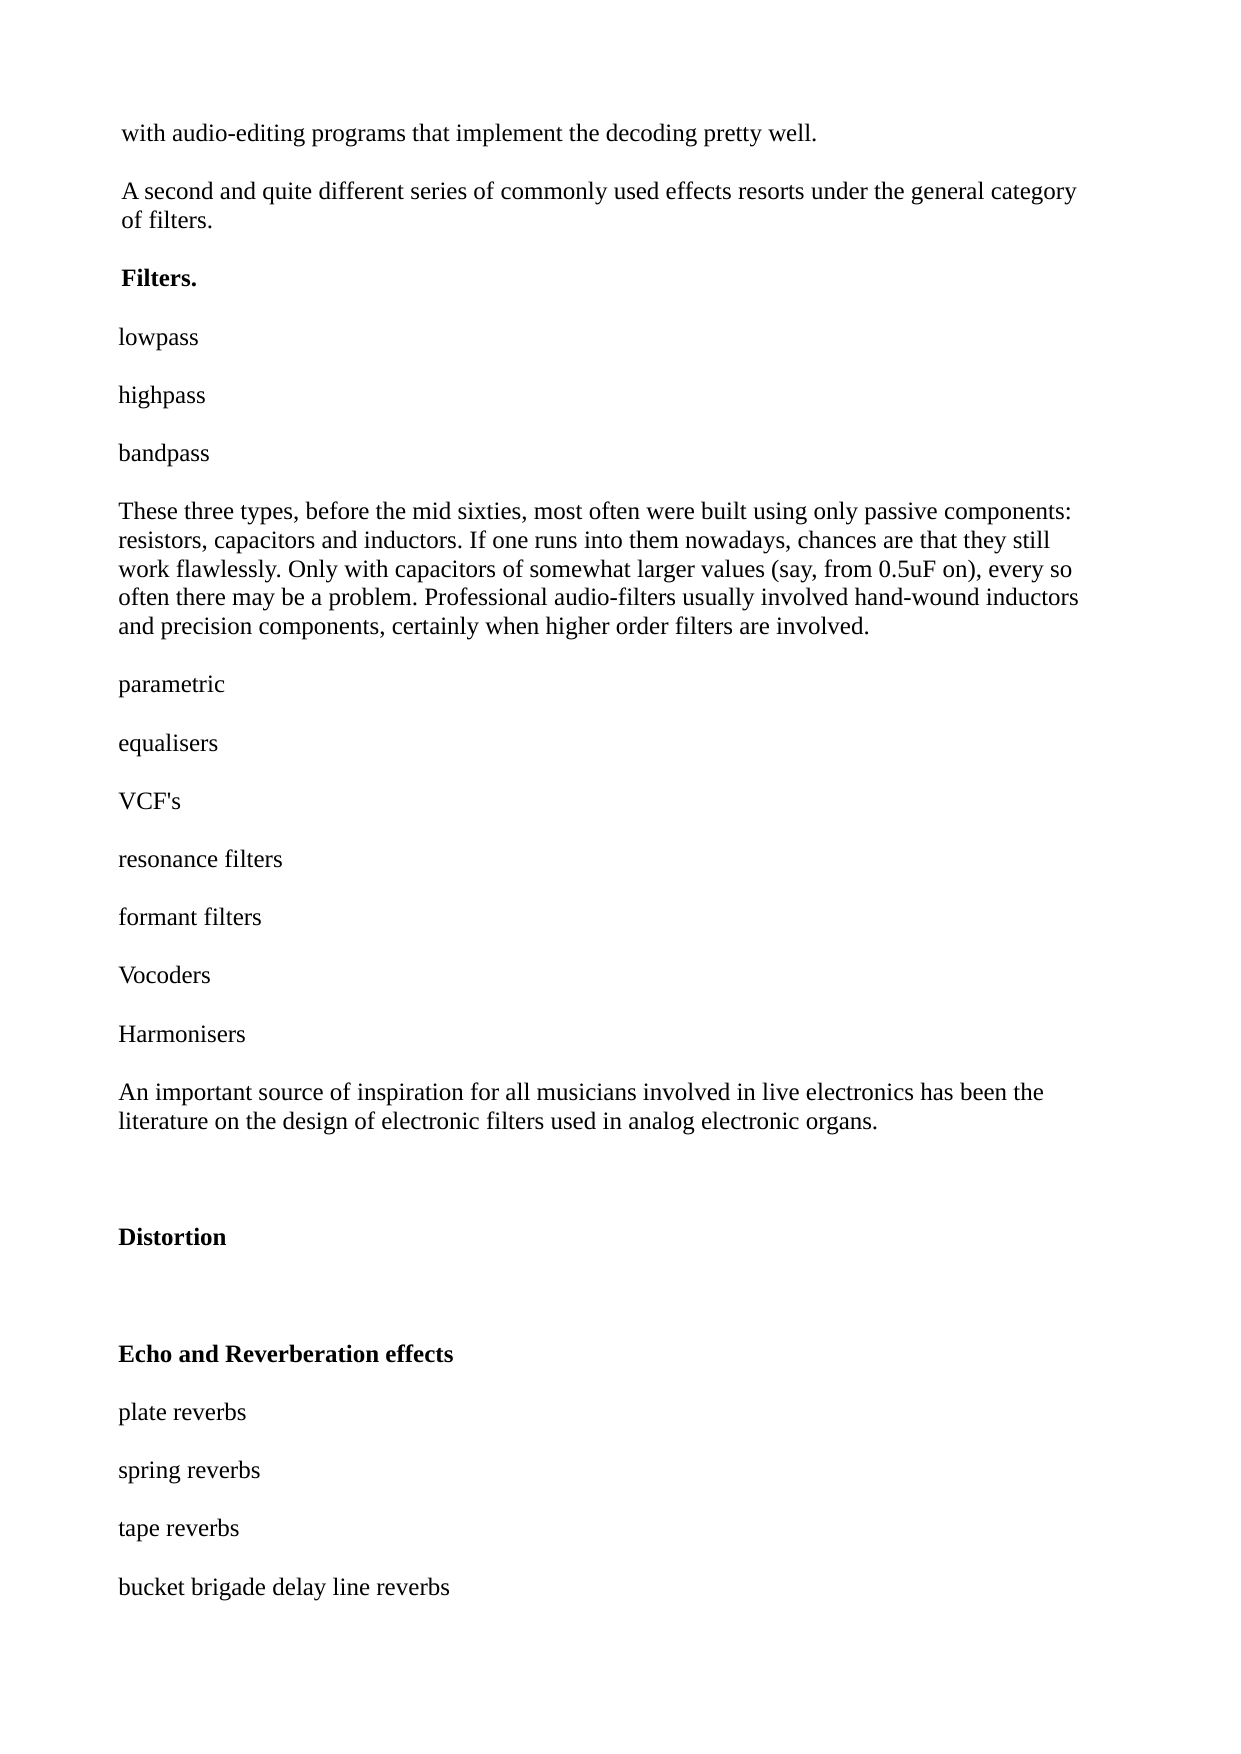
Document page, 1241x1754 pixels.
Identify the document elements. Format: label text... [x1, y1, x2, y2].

text Filters. [121, 263, 1087, 292]
text plate reverbs [118, 1397, 913, 1426]
text resonance filters [118, 844, 913, 873]
text bandpass [118, 438, 913, 467]
text formant filters [118, 902, 913, 931]
text Harmonisers [118, 1019, 913, 1048]
text equalisers [118, 728, 913, 756]
text Vocoders [118, 961, 913, 989]
text highpass [118, 380, 913, 408]
text with audio-editing programs that implement the decoding pretty well. [121, 118, 1087, 147]
text Distortion [118, 1222, 913, 1251]
text An important source of inspiration for all musicians involved in live electronics has been the literature on the design of electronic filters used in analog electronic organs. [118, 1077, 1088, 1134]
text Echo and Reverberation effects [118, 1339, 913, 1367]
text A second and quite different series of commonly used effects resorts under the general category of filters. [121, 176, 1087, 234]
text These three types, before the mid sixties, most often were built using only passive components: resistors, capacitors and inductors. If one runs into them nowadays, chances are that they still work flawlessly. Only with capacitors of somewhat larger values (say, from 0.5uF on), every so often there may be a problem. Professional audio-filters usually involved hand-wound inductors and precision components, certainly when higher order filters are involved. [118, 496, 1088, 640]
text VCF's [118, 786, 913, 815]
text tape reverbs [118, 1513, 913, 1542]
text parametric [118, 669, 913, 698]
text spring reverbs [118, 1455, 913, 1484]
text bucket brigade delay line reverbs [118, 1572, 913, 1600]
text lowpass [118, 322, 1085, 350]
